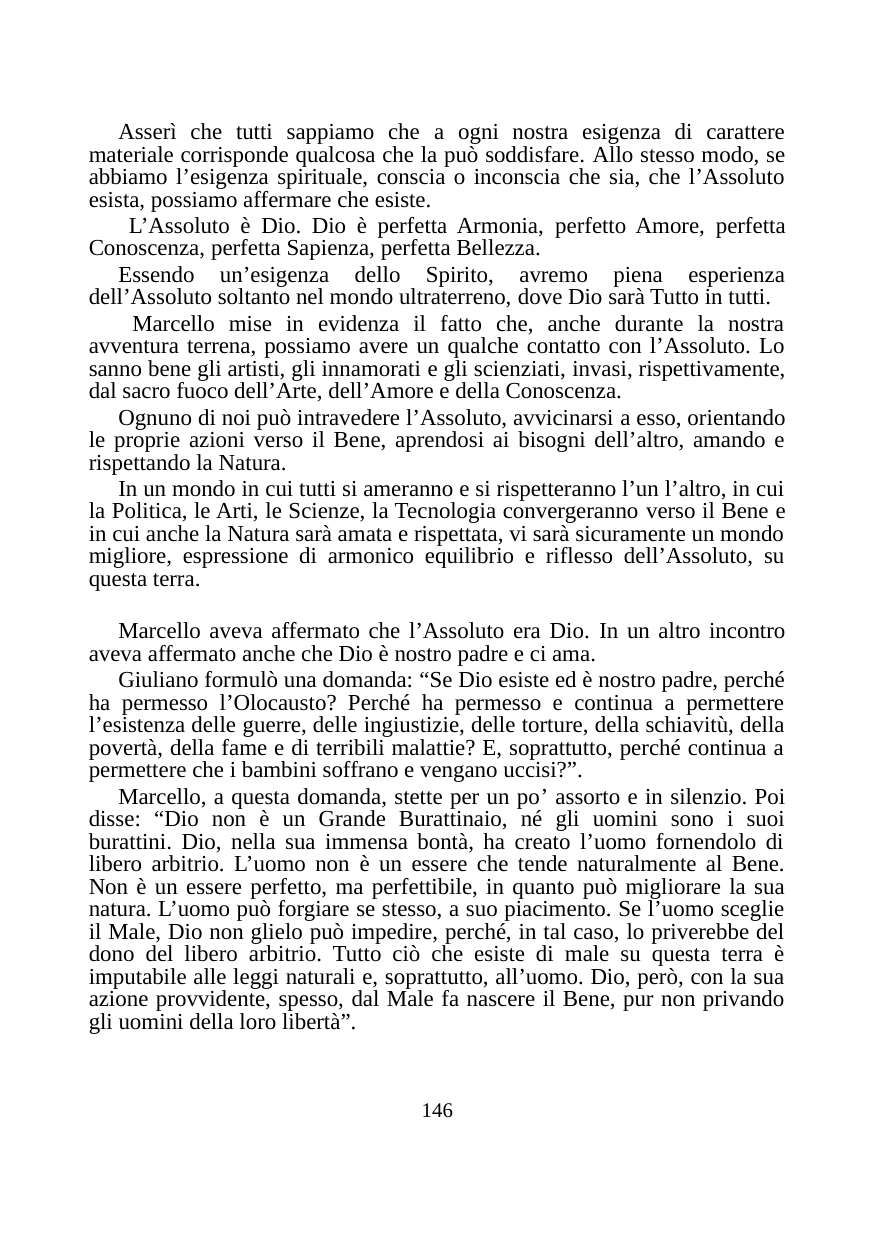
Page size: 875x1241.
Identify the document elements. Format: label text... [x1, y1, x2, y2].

text Marcello aveva affermato che l’Assoluto era Dio. In un altro incontro aveva affermato anche che Dio è nostro padre e ci ama. [88, 618, 786, 666]
text Giuliano formulò una domanda: “Se Dio esiste ed è nostro padre, perché ha permesso l’Olocausto? Perché ha permesso e continua a permettere l’esistenza delle guerre, delle ingiustizie, delle torture, della schiavitù, della povertà, della fame e di terribili malattie? E, soprattutto, perché continua a permettere che i bambini soffrano e vengano uccisi?”. [88, 666, 786, 783]
text In un mondo in cui tutti si ameranno e si rispetteranno l’un l’altro, in cui la Politica, le Arti, le Scienze, la Tecnologia convergeranno verso il Bene e in cui anche la Natura sarà amata e rispettata, vi sarà sicuramente un mondo migliore, espressione di armonico equilibrio e riflesso dell’Assoluto, su questa terra. [88, 475, 786, 591]
text Marcello, a questa domanda, stette per un po’ assorto e in silenzio. Poi disse: “Dio non è un Grande Burattinaio, né gli uomini sono i suoi burattini. Dio, nella sua immensa bontà, ha creato l’uomo fornendolo di libero arbitrio. L’uomo non è un essere che tende naturalmente al Bene. Non è un essere perfetto, ma perfettibile, in quanto può migliorare la sua natura. L’uomo può forgiare se stesso, a suo piacimento. Se l’uomo sceglie il Male, Dio non glielo può impedire, perché, in tal caso, lo priverebbe del dono del libero arbitrio. Tutto ciò che esiste di male su questa terra è imputabile alle leggi naturali e, soprattutto, all’uomo. Dio, però, con la sua azione provvidente, spesso, dal Male fa nascere il Bene, pur non privando gli uomini della loro libertà”. [88, 783, 786, 1034]
text Marcello mise in evidenza il fatto che, anche durante la nostra avventura terrena, possiamo avere un qualche contatto con l’Assoluto. Lo sanno bene gli artisti, gli innamorati e gli scienziati, invasi, rispettivamente, dal sacro fuoco dell’Arte, dell’Amore e della Conoscenza. [88, 310, 786, 403]
text Asserì che tutti sappiamo che a ogni nostra esigenza di carattere materiale corrisponde qualcosa che la può soddisfare. Allo stesso modo, se abbiamo l’esigenza spirituale, conscia o inconscia che sia, che l’Assoluto esista, possiamo affermare che esiste. [88, 118, 786, 212]
text L’Assoluto è Dio. Dio è perfetta Armonia, perfetto Amore, perfetta Conoscenza, perfetta Sapienza, perfetta Bellezza. [88, 212, 786, 261]
text Ognuno di noi può intravedere l’Assoluto, avvicinarsi a esso, orientando le proprie azioni verso il Bene, aprendosi ai bisogni dell’altro, amando e rispettando la Natura. [88, 403, 786, 475]
text Essendo un’esigenza dello Spirito, avremo piena esperienza dell’Assoluto soltanto nel mondo ultraterreno, dove Dio sarà Tutto in tutti. [88, 261, 786, 310]
